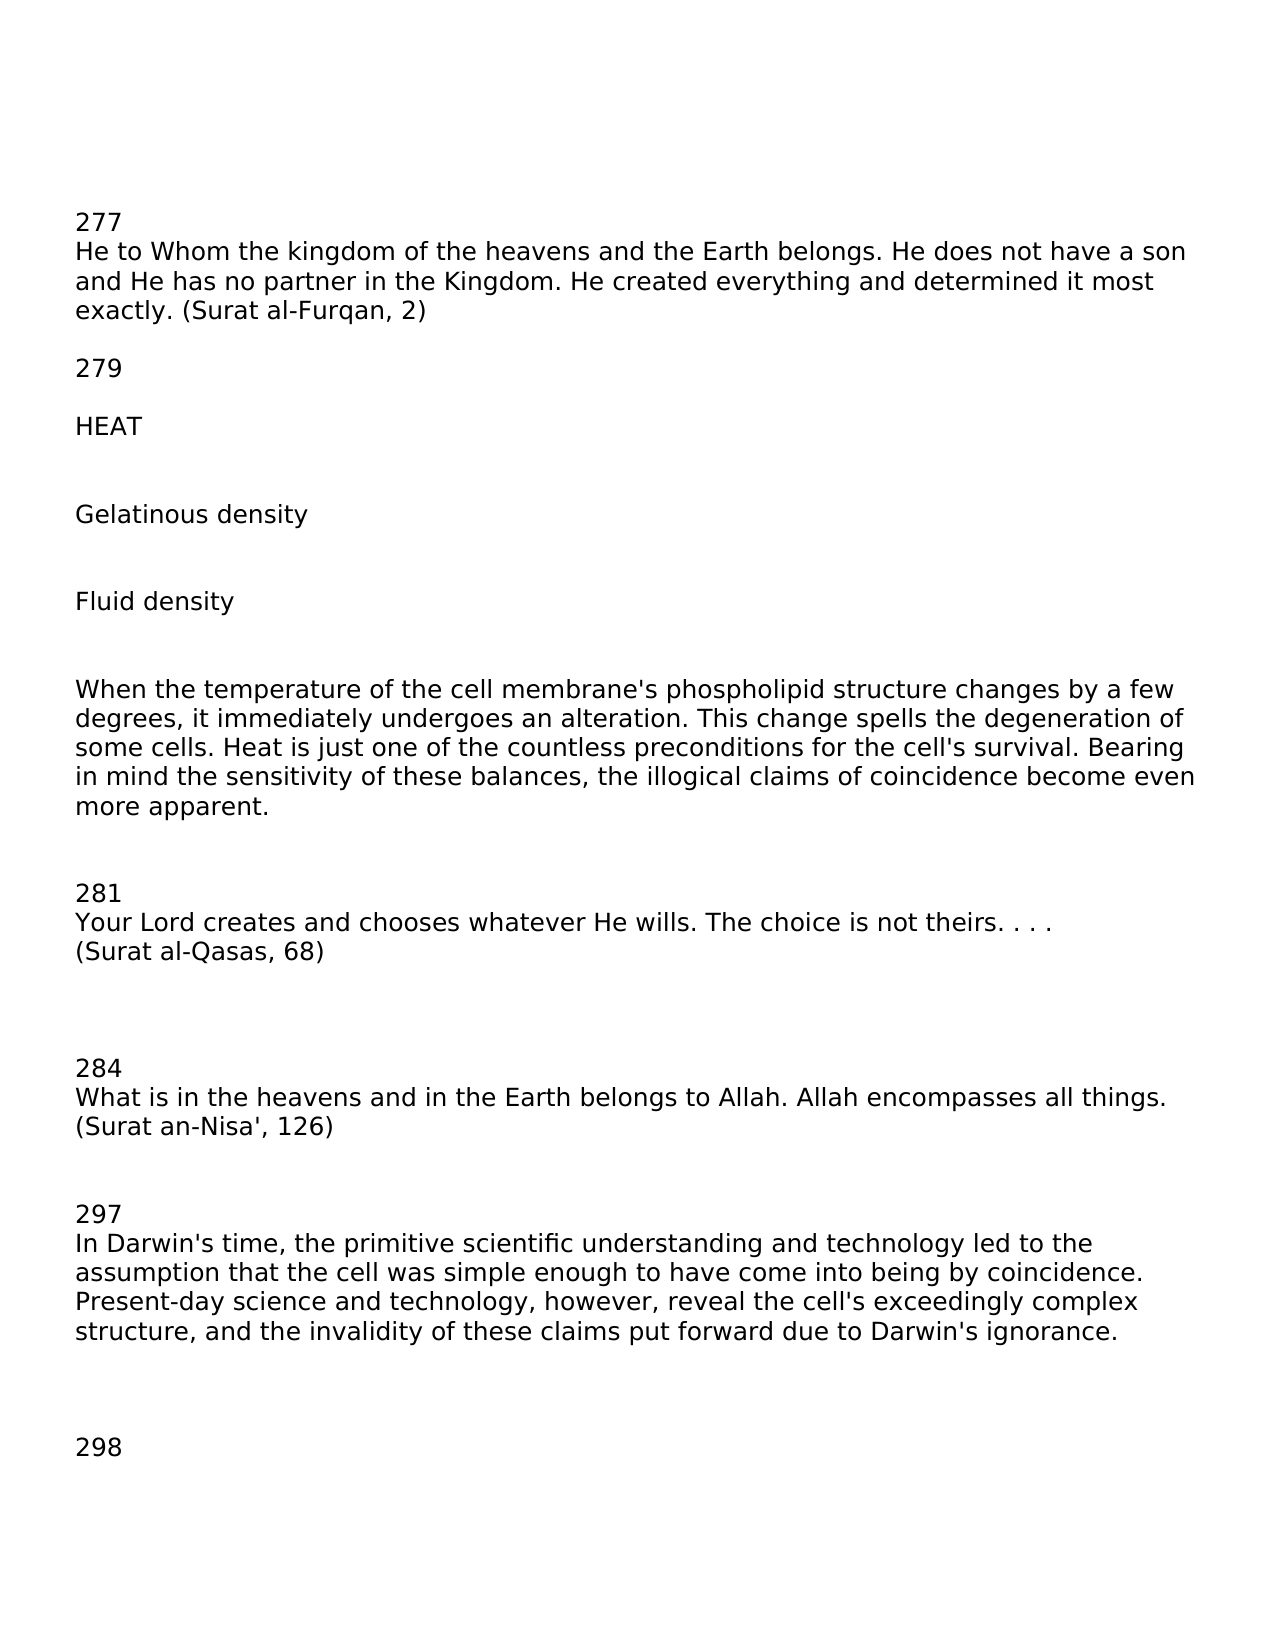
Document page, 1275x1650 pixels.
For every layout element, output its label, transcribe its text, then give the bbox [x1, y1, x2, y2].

text 281 [75, 879, 1200, 908]
text HEAT [75, 412, 1200, 442]
text 298 [75, 1433, 1200, 1462]
text (Surat al-Qasas, 68) [75, 937, 1200, 967]
text Fluid density [75, 587, 1200, 617]
text What is in the heavens and in the Earth belongs to Allah. Allah encompasses all things. (Surat an-Nisa', 126) [75, 1083, 1200, 1142]
text 279 [75, 354, 1200, 383]
text When the temperature of the cell membrane's phospholipid structure changes by a few degrees, it immediately undergoes an alteration. This change spells the degeneration of some cells. Heat is just one of the countless preconditions for the cell's survival. Bearing in mind the sensitivity of these balances, the illogical claims of coincidence become even more apparent. [75, 675, 1200, 821]
text 284 [75, 1054, 1200, 1083]
text Gelatinous density [75, 500, 1200, 529]
text 277 [75, 208, 1200, 237]
text Your Lord creates and chooses whatever He wills. The choice is not theirs. . . . [75, 908, 1200, 937]
text 297 [75, 1200, 1200, 1229]
text In Darwin's time, the primitive scientific understanding and technology led to the assumption that the cell was simple enough to have come into being by coincidence. Present-day science and technology, however, reveal the cell's exceedingly complex structure, and the invalidity of these claims put forward due to Darwin's ignorance. [75, 1229, 1200, 1346]
text He to Whom the kingdom of the heavens and the Earth belongs. He does not have a son and He has no partner in the Kingdom. He created everything and determined it most exactly. (Surat al-Furqan, 2) [75, 237, 1200, 325]
